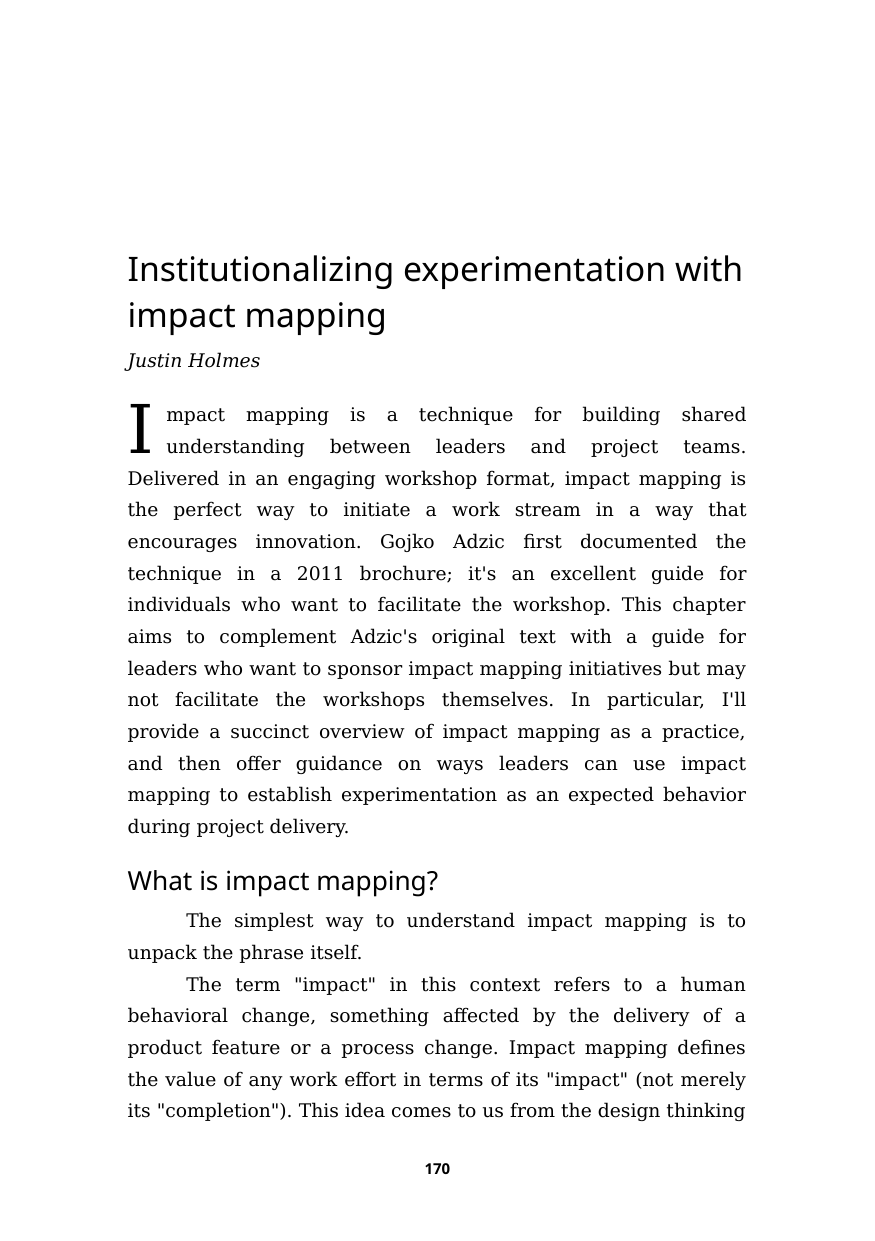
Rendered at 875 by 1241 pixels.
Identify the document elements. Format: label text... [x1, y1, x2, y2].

text The term "impact" in this context refers to a human behavioral change, something affected by the delivery of a product feature or a process change. Impact mapping defines the value of any work effort in terms of its "impact" (not merely its "completion"). This idea comes to us from the design thinking [127, 974, 747, 1122]
subtitle What is impact mapping? [127, 862, 747, 898]
text Justin Holmes [127, 350, 747, 372]
text Impact mapping is a technique for building shared understanding between leaders and project teams. Delivered in an engaging workshop format, impact mapping is the perfect way to initiate a work stream in a way that encourages innovation. Gojko Adzic first documented the technique in a 2011 brochure; it's an excellent guide for individuals who want to facilitate the workshop. This chapter aims to complement Adzic's original text with a guide for leaders who want to sponsor impact mapping initiatives but may not facilitate the workshops themselves. In particular, I'll provide a succinct overview of impact mapping as a practice, and then offer guidance on ways leaders can use impact mapping to establish experimentation as an expected behavior during project delivery. [127, 404, 747, 838]
text The simplest way to understand impact mapping is to unpack the phrase itself. [127, 911, 747, 964]
subtitle Institutionalizing experimentation with impact mapping [127, 246, 747, 338]
